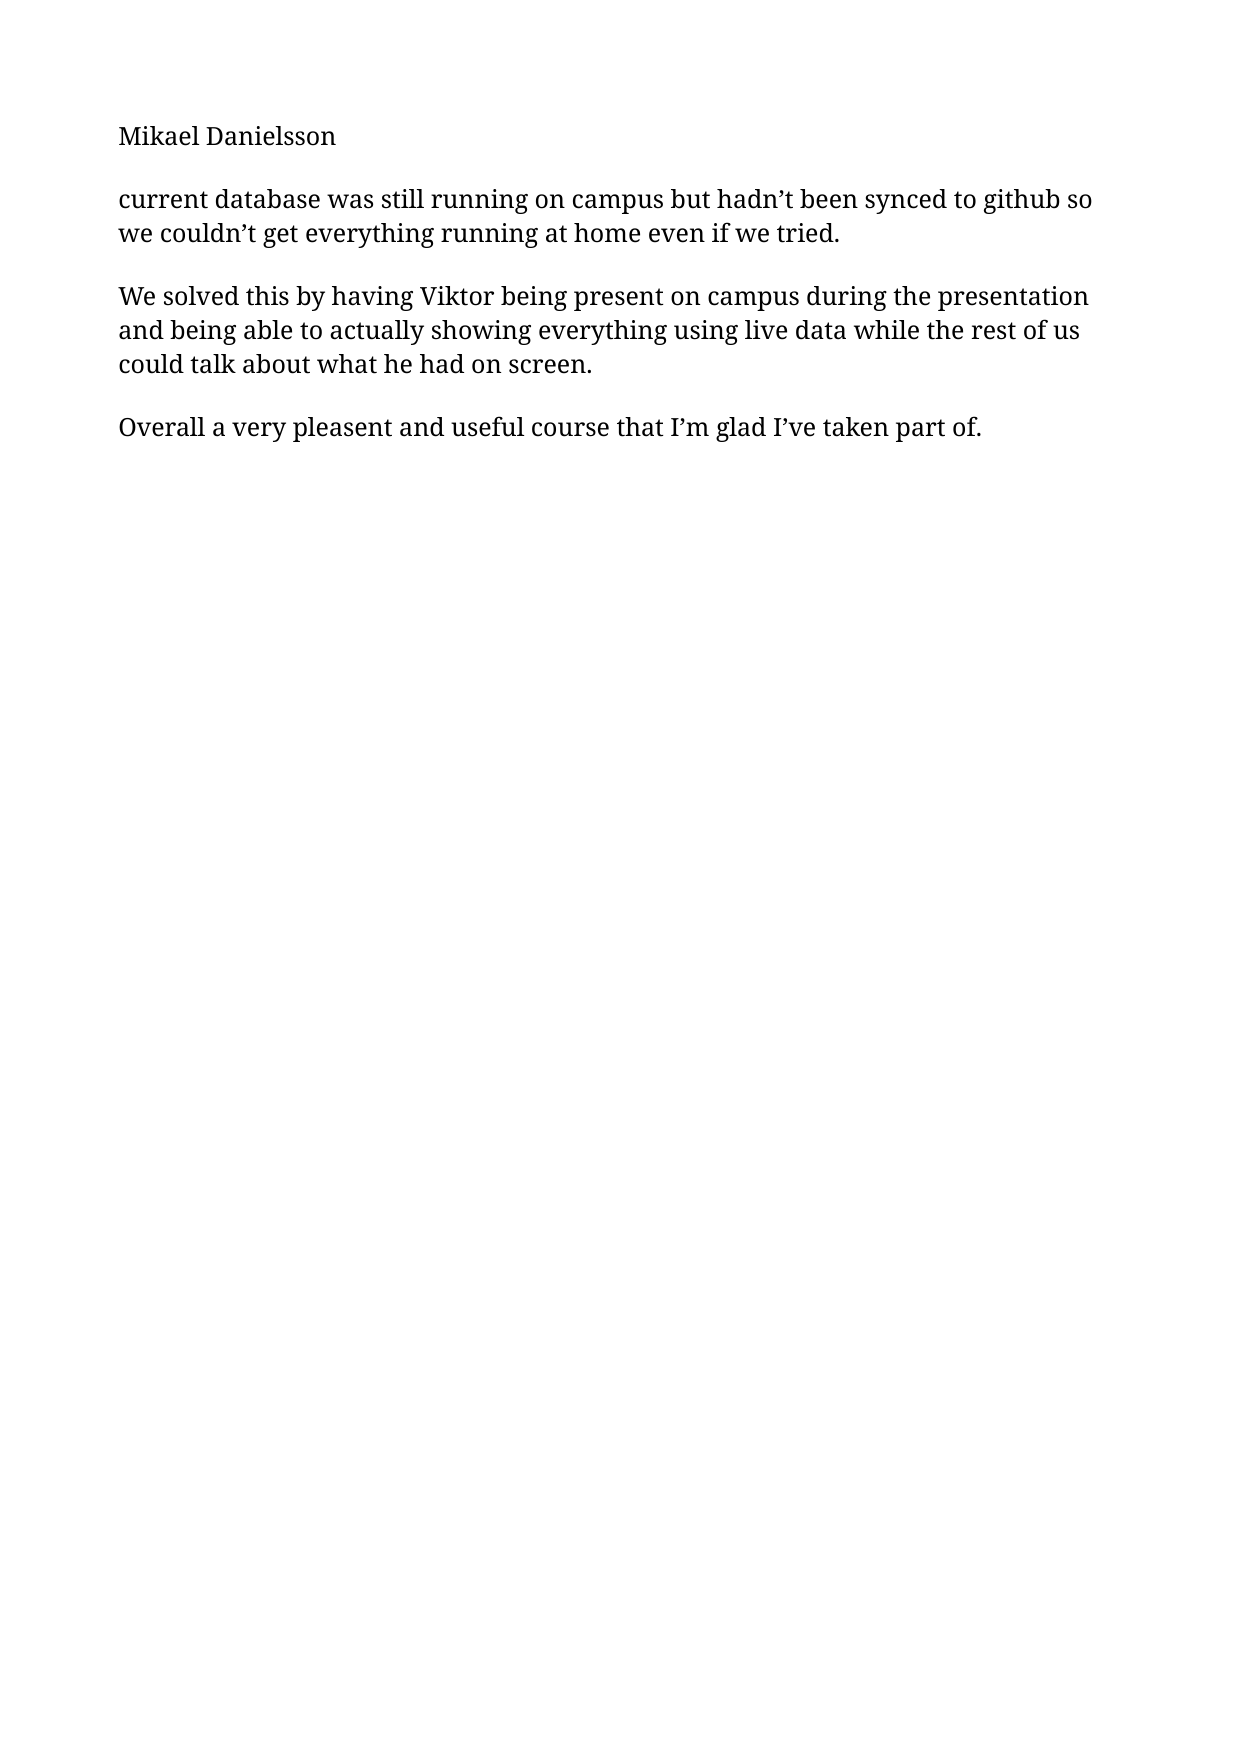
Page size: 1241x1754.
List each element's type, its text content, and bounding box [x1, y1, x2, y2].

text current database was still running on campus but hadn’t been synced to github so we couldn’t get everything running at home even if we tried. [118, 182, 1122, 250]
text Overall a very pleasent and useful course that I’m glad I’ve taken part of. [118, 409, 1122, 443]
text We solved this by having Viktor being present on campus during the presentation and being able to actually showing everything using live data while the rest of us could talk about what he had on screen. [118, 278, 1122, 381]
